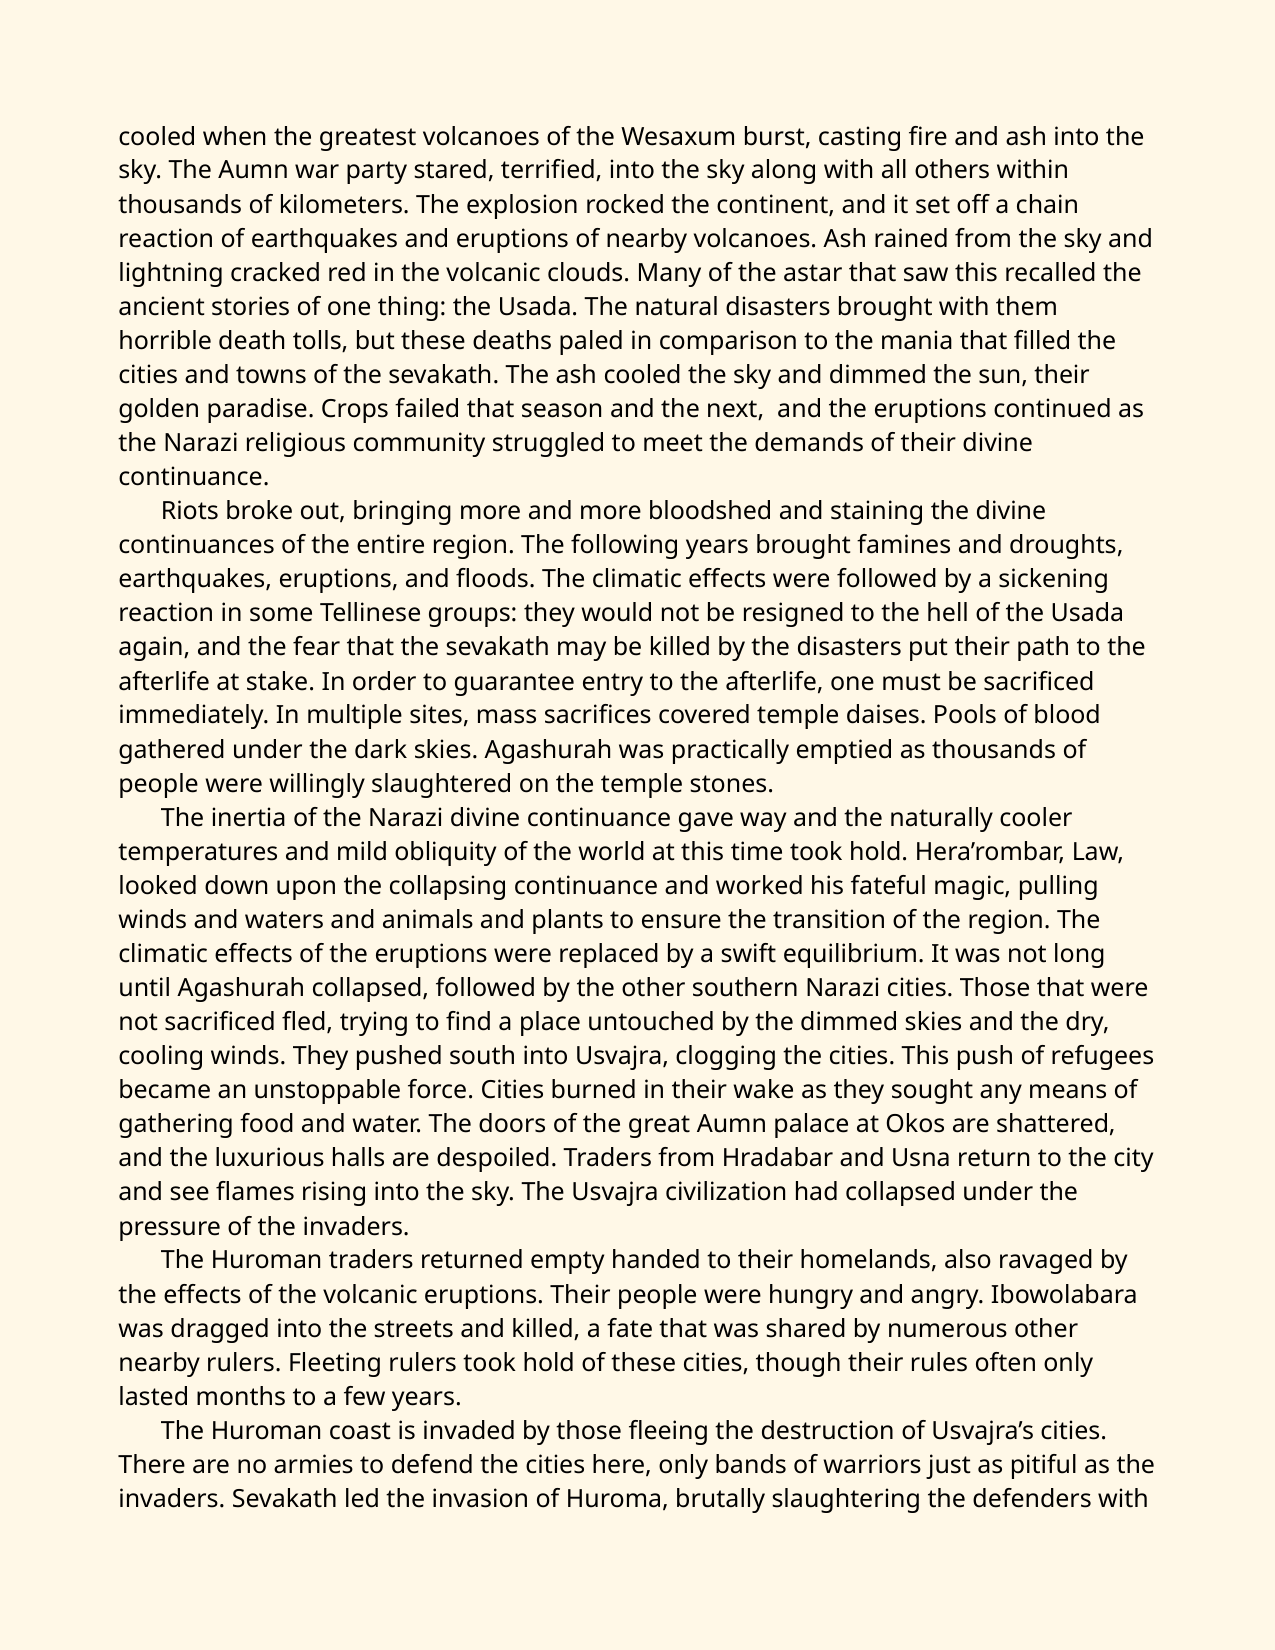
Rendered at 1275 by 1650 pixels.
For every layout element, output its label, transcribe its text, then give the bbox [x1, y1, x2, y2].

text The inertia of the Narazi divine continuance gave way and the naturally cooler temperatures and mild obliquity of the world at this time took hold. Hera’rombar, Law, looked down upon the collapsing continuance and worked his fateful magic, pulling winds and waters and animals and plants to ensure the transition of the region. The climatic effects of the eruptions were replaced by a swift equilibrium. It was not long until Agashurah collapsed, followed by the other southern Narazi cities. Those that were not sacrificed fled, trying to find a place untouched by the dimmed skies and the dry, cooling winds. They pushed south into Usvajra, clogging the cities. This push of refugees became an unstoppable force. Cities burned in their wake as they sought any means of gathering food and water. The doors of the great Aumn palace at Okos are shattered, and the luxurious halls are despoiled. Traders from Hradabar and Usna return to the city and see flames rising into the sky. The Usvajra civilization had collapsed under the pressure of the invaders. [118, 799, 1157, 1242]
text cooled when the greatest volcanoes of the Wesaxum burst, casting fire and ash into the sky. The Aumn war party stared, terrified, into the sky along with all others within thousands of kilometers. The explosion rocked the continent, and it set off a chain reaction of earthquakes and eruptions of nearby volcanoes. Ash rained from the sky and lightning cracked red in the volcanic clouds. Many of the astar that saw this recalled the ancient stories of one thing: the Usada. The natural disasters brought with them horrible death tolls, but these deaths paled in comparison to the mania that filled the cities and towns of the sevakath. The ash cooled the sky and dimmed the sun, their golden paradise. Crops failed that season and the next, and the eruptions continued as the Narazi religious community struggled to meet the demands of their divine continuance. [118, 118, 1157, 493]
text The Huroman coast is invaded by those fleeing the destruction of Usvajra’s cities. There are no armies to defend the cities here, only bands of warriors just as pitiful as the invaders. Sevakath led the invasion of Huroma, brutally slaughtering the defenders with [118, 1412, 1157, 1515]
text The Huroman traders returned empty handed to their homelands, also ravaged by the effects of the volcanic eruptions. Their people were hungry and angry. Ibowolabara was dragged into the streets and killed, a fate that was shared by numerous other nearby rulers. Fleeting rulers took hold of these cities, though their rules often only lasted months to a few years. [118, 1242, 1157, 1412]
text Riots broke out, bringing more and more bloodshed and staining the divine continuances of the entire region. The following years brought famines and droughts, earthquakes, eruptions, and floods. The climatic effects were followed by a sickening reaction in some Tellinese groups: they would not be resigned to the hell of the Usada again, and the fear that the sevakath may be killed by the disasters put their path to the afterlife at stake. In order to guarantee entry to the afterlife, one must be sacrificed immediately. In multiple sites, mass sacrifices covered temple daises. Pools of blood gathered under the dark skies. Agashurah was practically emptied as thousands of people were willingly slaughtered on the temple stones. [118, 493, 1157, 799]
